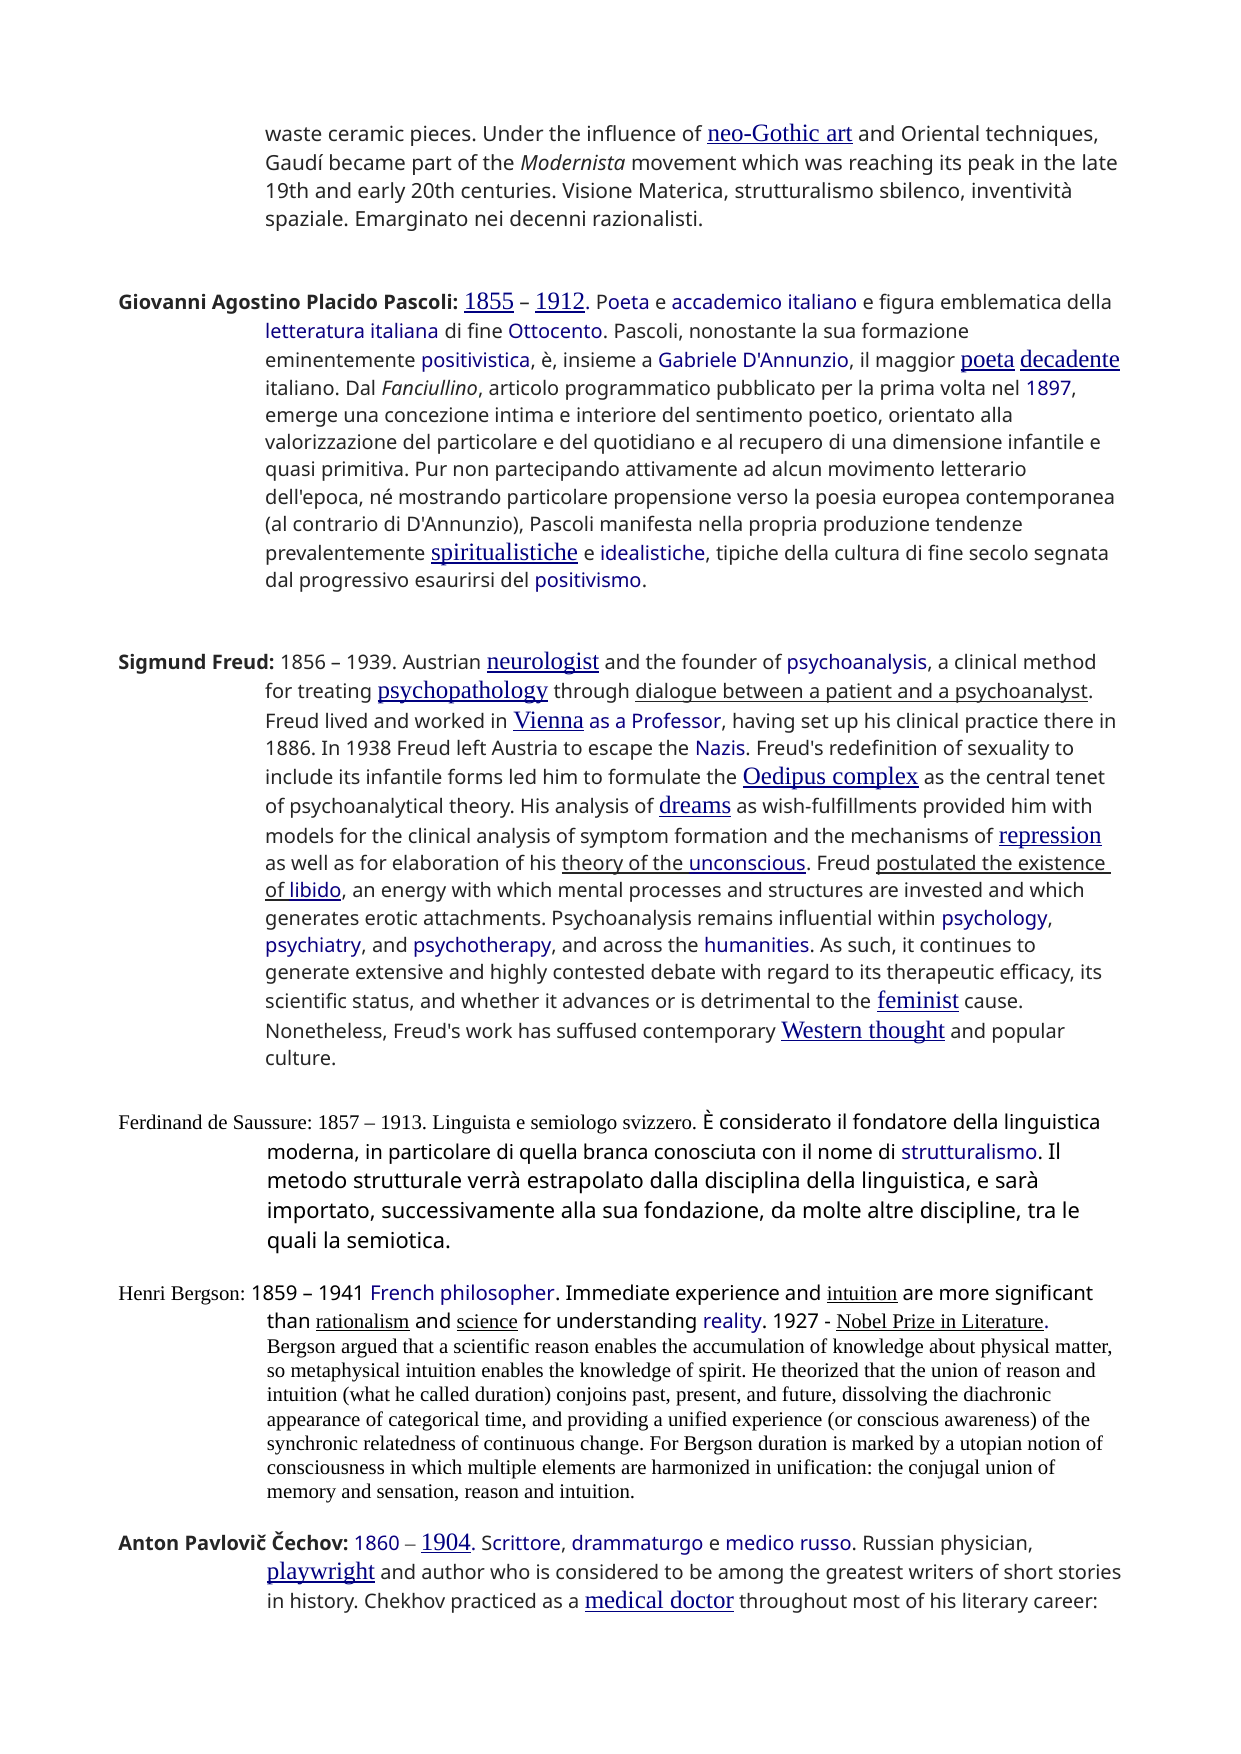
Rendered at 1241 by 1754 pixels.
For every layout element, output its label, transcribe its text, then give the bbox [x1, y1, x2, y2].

text Giovanni Agostino Placido Pascoli: 1855 – 1912. Poeta e accademico italiano e figura emblematica della letteratura italiana di fine Ottocento. Pascoli, nonostante la sua formazione eminentemente positivistica, è, insieme a Gabriele D'Annunzio, il maggior poeta decadente italiano. Dal Fanciullino, articolo programmatico pubblicato per la prima volta nel 1897, emerge una concezione intima e interiore del sentimento poetico, orientato alla valorizzazione del particolare e del quotidiano e al recupero di una dimensione infantile e quasi primitiva. Pur non partecipando attivamente ad alcun movimento letterario dell'epoca, né mostrando particolare propensione verso la poesia europea contemporanea (al contrario di D'Annunzio), Pascoli manifesta nella propria produzione tendenze prevalentemente spiritualistiche e idealistiche, tipiche della cultura di fine secolo segnata dal progressivo esaurirsi del positivismo. [118, 286, 1122, 594]
text Anton Pavlovič Čechov: 1860 – 1904. Scrittore, drammaturgo e medico russo. Russian physician, playwright and author who is considered to be among the greatest writers of short stories in history. Chekhov practiced as a medical doctor throughout most of his literary career: [118, 1527, 1122, 1615]
text Sigmund Freud: 1856 – 1939. Austrian neurologist and the founder of psychoanalysis, a clinical method for treating psychopathology through dialogue between a patient and a psychoanalyst. Freud lived and worked in Vienna as a Professor, having set up his clinical practice there in 1886. In 1938 Freud left Austria to escape the Nazis. Freud's redefinition of sexuality to include its infantile forms led him to formulate the Oedipus complex as the central tenet of psychoanalytical theory. His analysis of dreams as wish-fulfillments provided him with models for the clinical analysis of symptom formation and the mechanisms of repression as well as for elaboration of his theory of the unconscious. Freud postulated the existence of libido, an energy with which mental processes and structures are invested and which generates erotic attachments. Psychoanalysis remains influential within psychology, psychiatry, and psychotherapy, and across the humanities. As such, it continues to generate extensive and highly contested debate with regard to its therapeutic efficacy, its scientific status, and whether it advances or is detrimental to the feminist cause. Nonetheless, Freud's work has suffused contemporary Western thought and popular culture. [118, 646, 1122, 1071]
text waste ceramic pieces. Under the influence of neo-Gothic art and Oriental techniques, Gaudí became part of the Modernista movement which was reaching its peak in the late 19th and early 20th centuries. Visione Materica, strutturalismo sbilenco, inventività spaziale. Emarginato nei decenni razionalisti. [118, 118, 1122, 233]
text Henri Bergson: 1859 – 1941 French philosopher. Immediate experience and intuition are more significant than rationalism and science for understanding reality. 1927 - Nobel Prize in Literature. Bergson argued that a scientific reason enables the accumulation of knowledge about physical matter, so metaphysical intuition enables the knowledge of spirit. He theorized that the union of reason and intuition (what he called duration) conjoins past, present, and future, dissolving the diachronic appearance of categorical time, and providing a unified experience (or conscious awareness) of the synchronic relatedness of continuous change. For Bergson duration is marked by a utopian notion of consciousness in which multiple elements are harmonized in unification: the conjugal union of memory and sensation, reason and intuition. [118, 1279, 1122, 1503]
text Ferdinand de Saussure: 1857 – 1913. Linguista e semiologo svizzero. È considerato il fondatore della linguistica moderna, in particolare di quella branca conosciuta con il nome di strutturalismo. Il metodo strutturale verrà estrapolato dalla disciplina della linguistica, e sarà importato, successivamente alla sua fondazione, da molte altre discipline, tra le quali la semiotica. [118, 1108, 1122, 1255]
